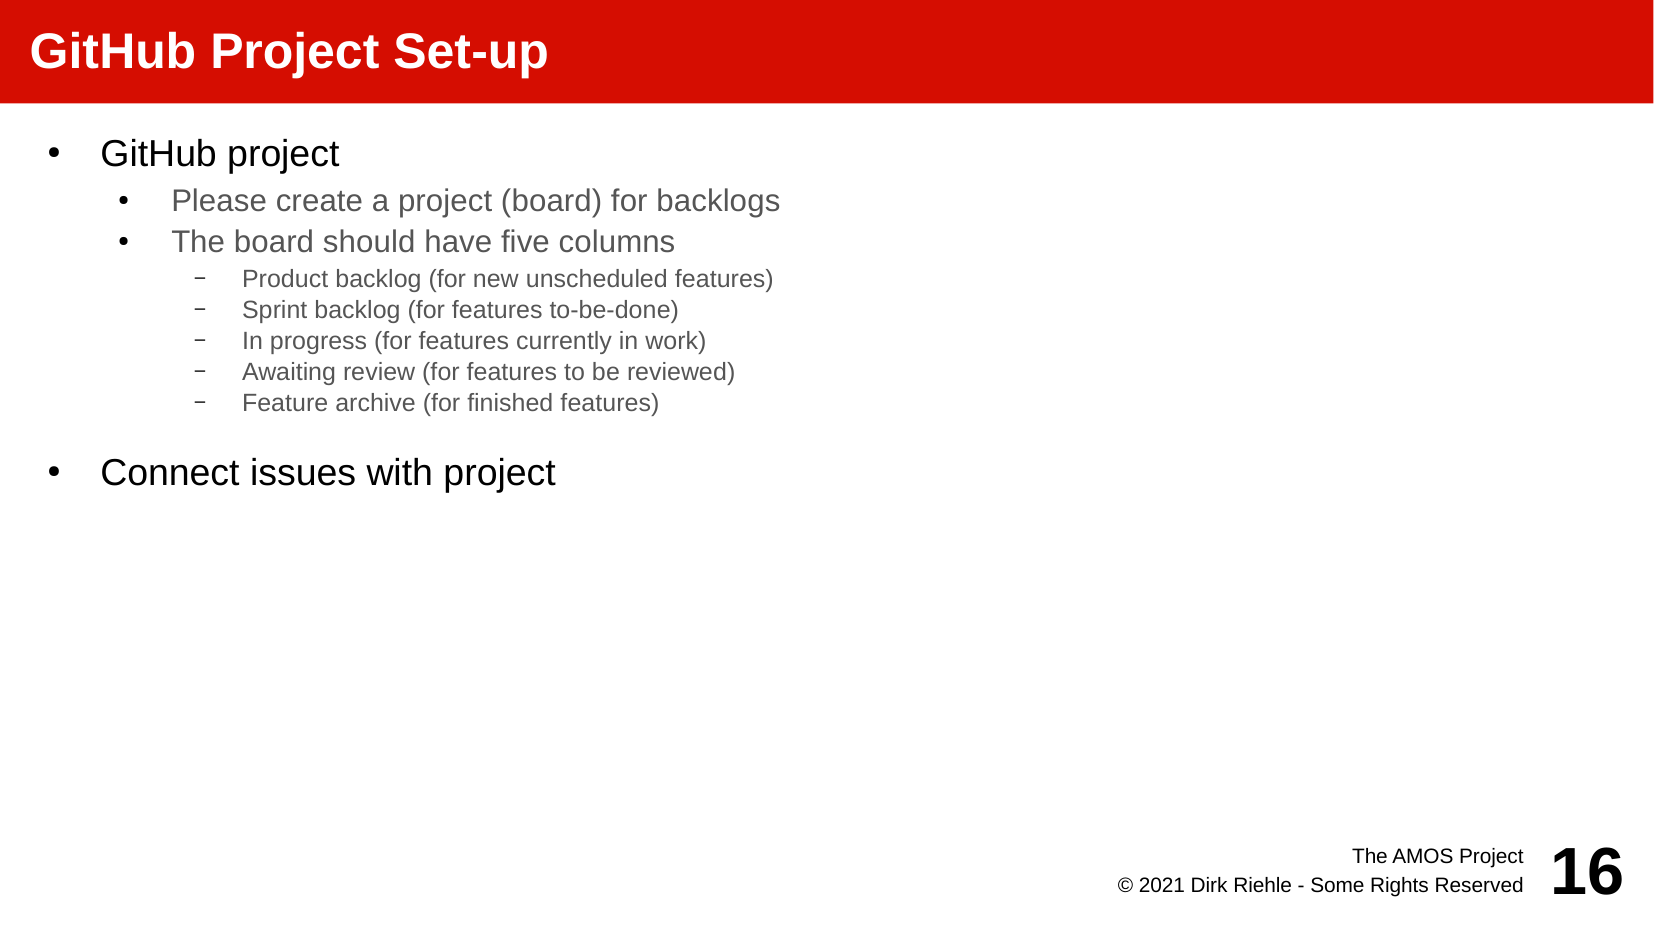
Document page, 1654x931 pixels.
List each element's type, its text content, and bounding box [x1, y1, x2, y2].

title GitHub Project Set-up [0, 0, 1654, 104]
list GitHub project Please create a project (board) for backlogs The board should have five columns Product backlog (for new unscheduled features) Sprint backlog (for features to-be-done) In progress (for features currently in work) Awaiting review (for features to be reviewed) Feature archive (for finished features) Connect issues with project [29, 132, 1625, 813]
